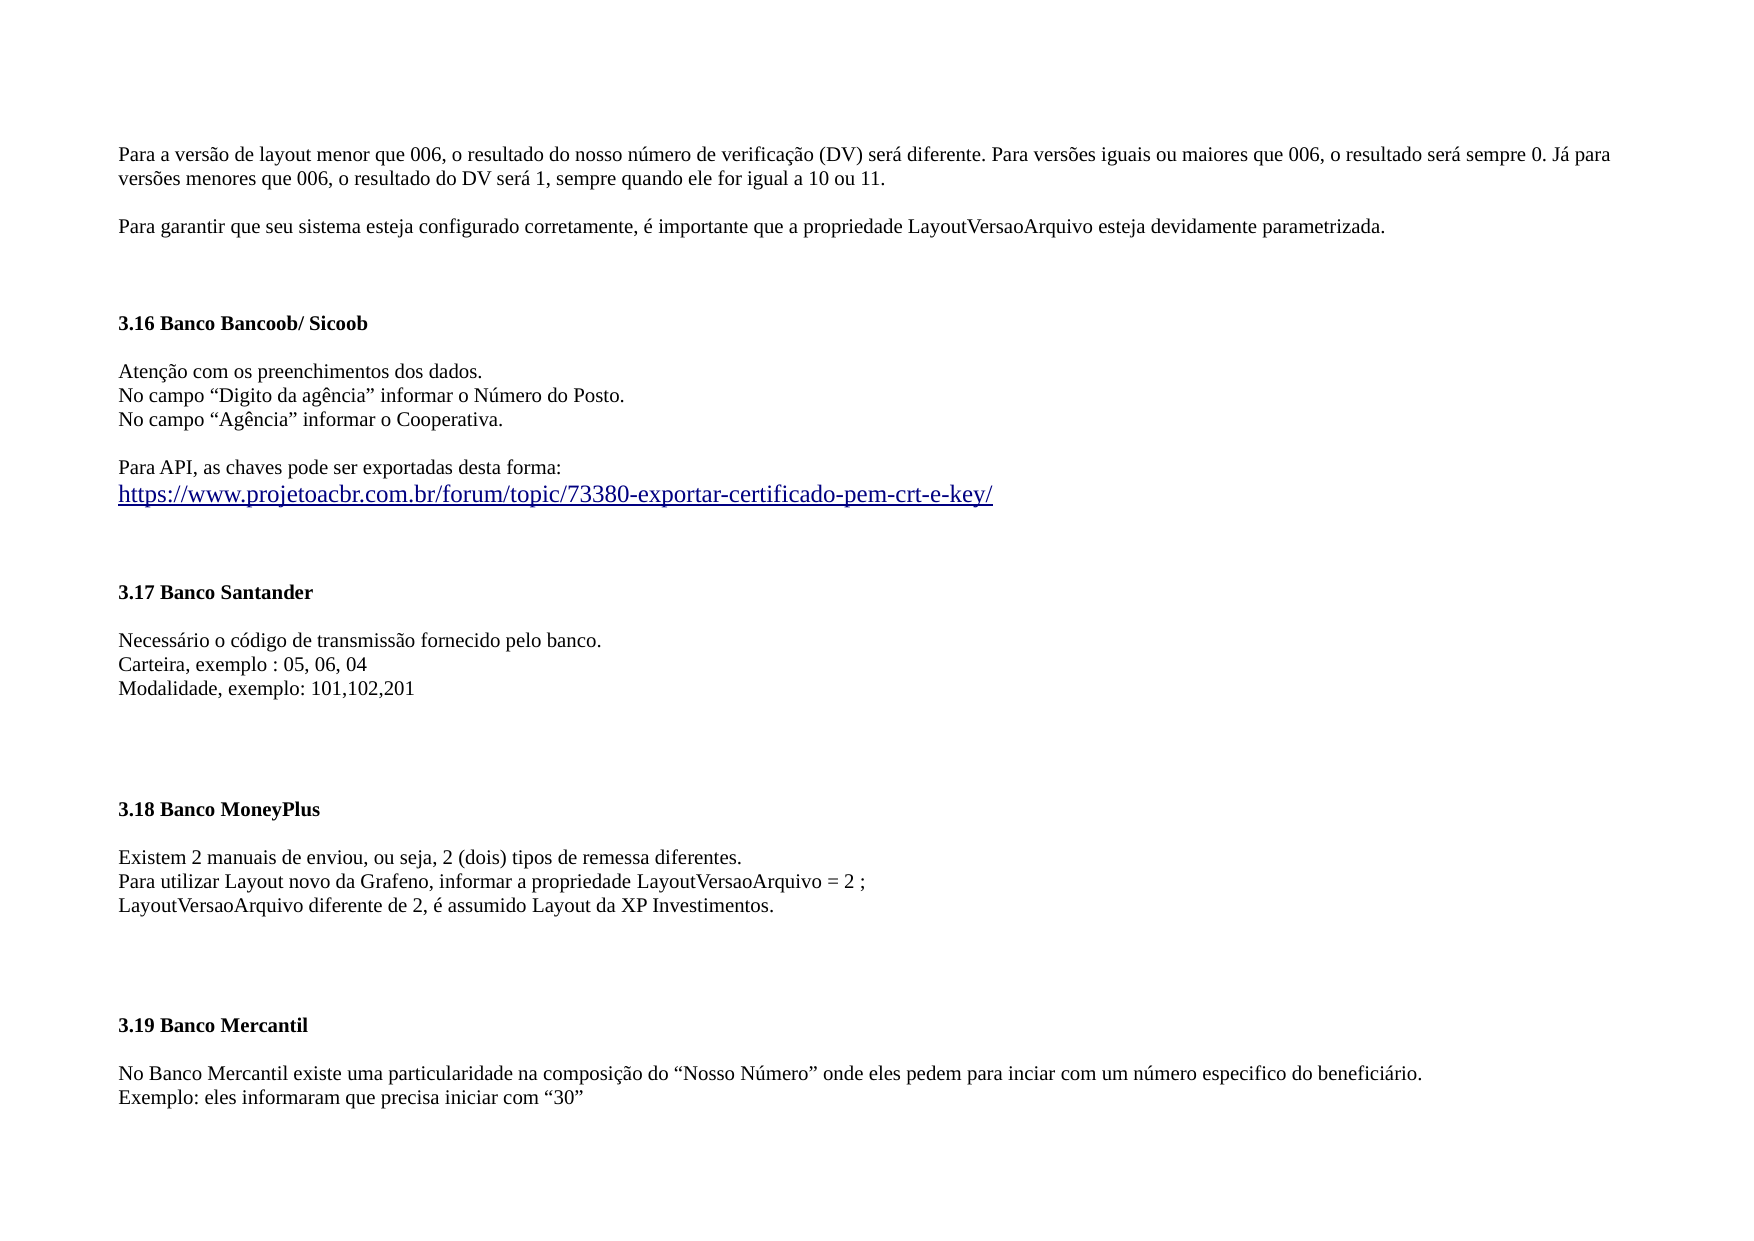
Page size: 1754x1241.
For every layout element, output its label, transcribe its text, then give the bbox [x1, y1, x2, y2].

text 3.17 Banco Santander Necessário o código de transmissão fornecido pelo banco. Carteira, exemplo : 05, 06, 04 Modalidade, exemplo: 101,102,201 [118, 580, 1636, 700]
text 3.18 Banco MoneyPlus Existem 2 manuais de enviou, ou seja, 2 (dois) tipos de remessa diferentes. Para utilizar Layout novo da Grafeno, informar a propriedade LayoutVersaoArquivo = 2 ; LayoutVersaoArquivo diferente de 2, é assumido Layout da XP Investimentos. [118, 797, 1636, 917]
text Para garantir que seu sistema esteja configurado corretamente, é importante que a propriedade LayoutVersaoArquivo esteja devidamente parametrizada. [118, 214, 1636, 238]
text 3.19 Banco Mercantil No Banco Mercantil existe uma particularidade na composição do “Nosso Número” onde eles pedem para inciar com um número especifico do beneficiário. Exemplo: eles informaram que precisa iniciar com “30” [118, 1013, 1636, 1109]
text Para a versão de layout menor que 006, o resultado do nosso número de verificação (DV) será diferente. Para versões iguais ou maiores que 006, o resultado será sempre 0. Já para versões menores que 006, o resultado do DV será 1, sempre quando ele for igual a 10 ou 11. [118, 118, 1636, 190]
text 3.16 Banco Bancoob/ Sicoob Atenção com os preenchimentos dos dados. No campo “Digito da agência” informar o Número do Posto. No campo “Agência” informar o Cooperativa. Para API, as chaves pode ser exportadas desta forma: https://www.projetoacbr.com.br/forum/topic/73380-exportar-certificado-pem-crt-e-key/ [118, 311, 1636, 508]
